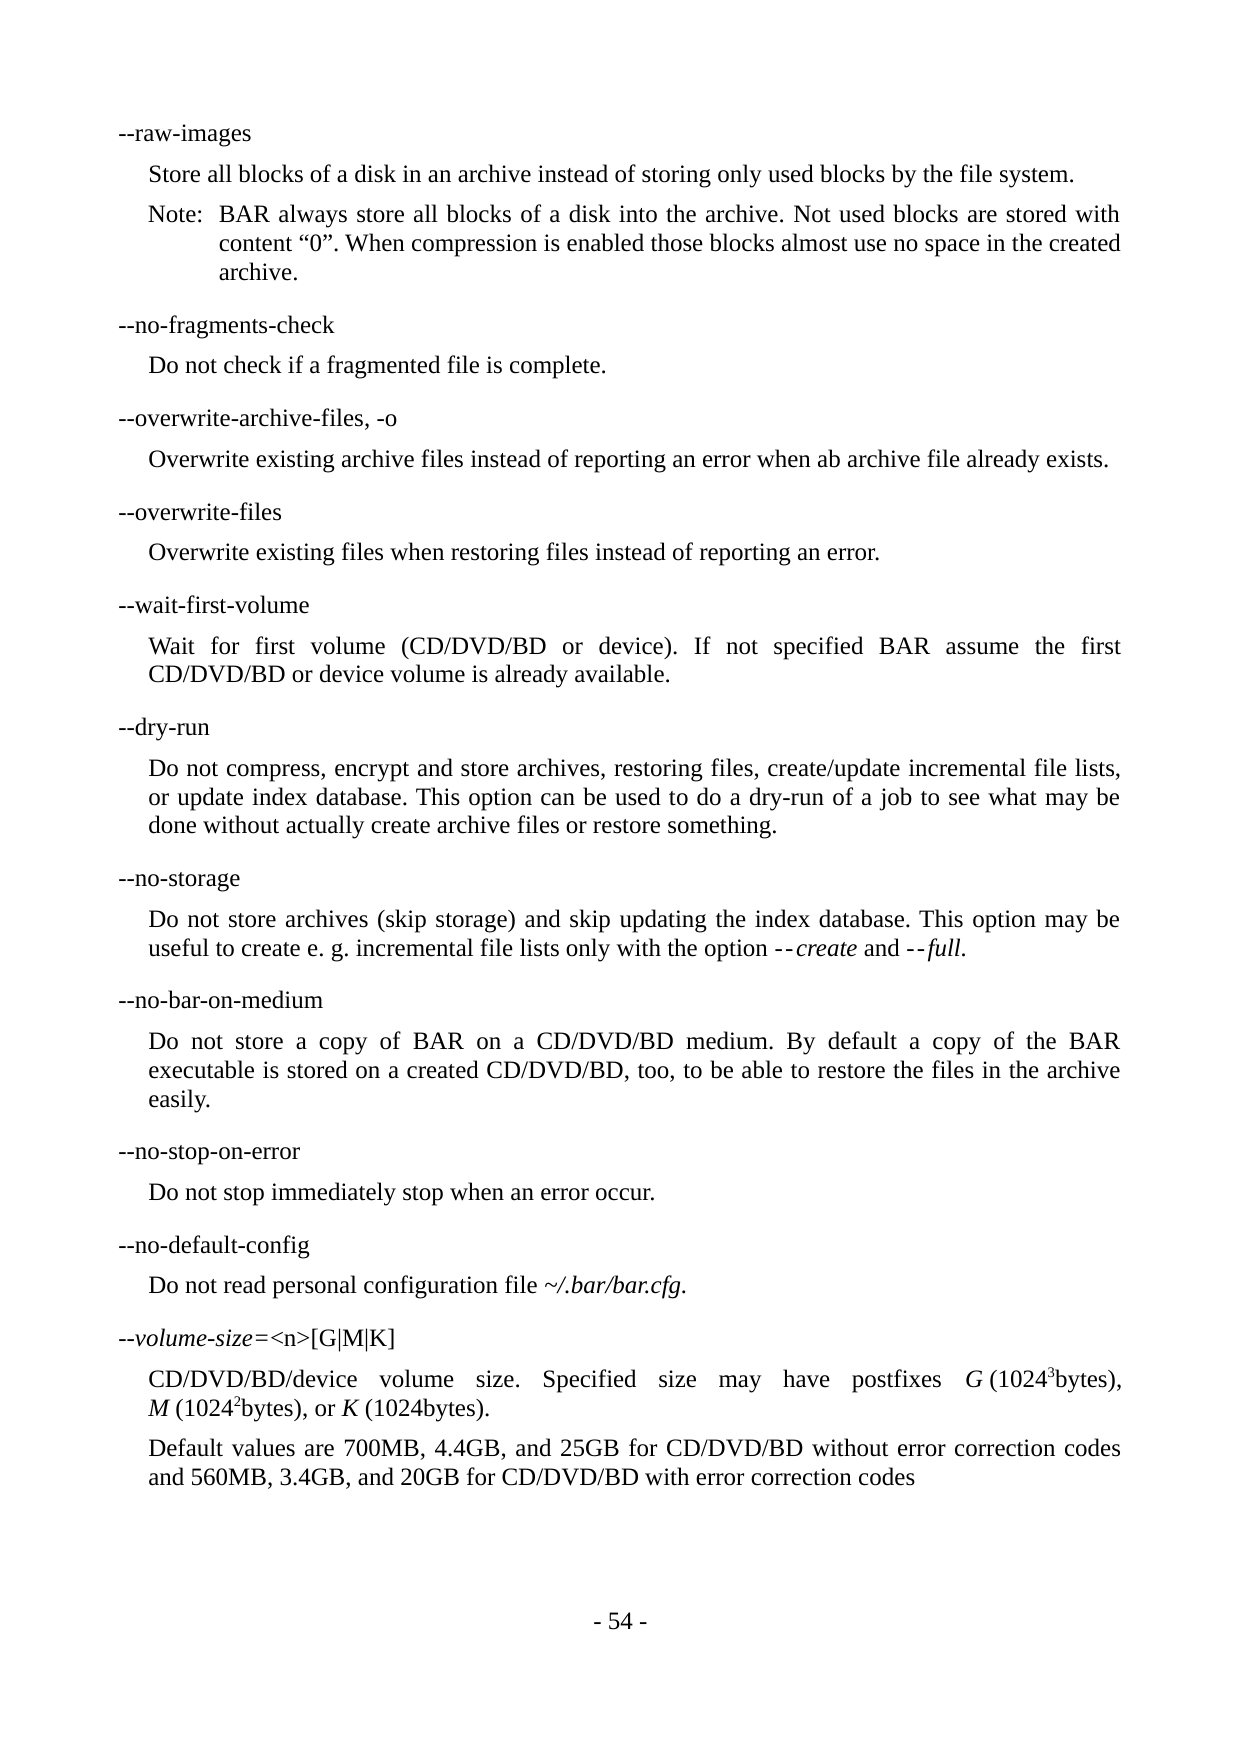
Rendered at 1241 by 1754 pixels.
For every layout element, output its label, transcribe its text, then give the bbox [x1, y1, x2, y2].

text Do not store archives (skip storage) and skip updating the index database. This option may be useful to create e. g. incremental file lists only with the option ‑‑create and ‑‑full. [148, 904, 1122, 961]
text Wait for first volume (CD/DVD/BD or device). If not specified BAR assume the first CD/DVD/BD or device volume is already available. [148, 631, 1122, 688]
title --raw-images [118, 118, 1122, 147]
text Do not store a copy of BAR on a CD/DVD/BD medium. By default a copy of the BAR executable is stored on a created CD/DVD/BD, too, to be able to restore the files in the archive easily. [148, 1026, 1122, 1112]
title --no-storage [118, 863, 1122, 892]
title --overwrite-archive-files, -o [118, 403, 1122, 432]
title --volume-size=<n>[G|M|K] [118, 1323, 1122, 1352]
title --dry-run [118, 712, 1122, 741]
title --no-stop-on-error [118, 1136, 1122, 1165]
text CD/DVD/BD/device volume size. Specified size may have postfixes G (10243bytes), M (10242bytes), or K (1024bytes). [148, 1364, 1122, 1421]
text Do not stop immediately stop when an error occur. [148, 1177, 1122, 1206]
text Do not read personal configuration file ~/.bar/bar.cfg. [148, 1271, 1122, 1299]
title --overwrite-files [118, 497, 1122, 525]
title --no-bar-on-medium [118, 985, 1122, 1014]
text Do not check if a fragmented file is complete. [148, 351, 1122, 379]
text Do not compress, encrypt and store archives, restoring files, create/update incremental file lists, or update index database. This option can be used to do a dry-run of a job to see what may be done without actually create archive files or restore something. [148, 753, 1122, 839]
text Note: BAR always store all blocks of a disk into the archive. Not used blocks are stored with content “0”. When compression is enabled those blocks almost use no space in the created archive. [148, 199, 1122, 286]
title --wait-first-volume [118, 590, 1122, 619]
title --no-fragments-check [118, 310, 1122, 338]
text Overwrite existing files when restoring files instead of reporting an error. [148, 537, 1122, 566]
text Store all blocks of a disk in an archive instead of storing only used blocks by the file system. [148, 159, 1122, 188]
text Default values are 700MB, 4.4GB, and 25GB for CD/DVD/BD without error correction codes and 560MB, 3.4GB, and 20GB for CD/DVD/BD with error correction codes [148, 1433, 1122, 1491]
text Overwrite existing archive files instead of reporting an error when ab archive file already exists. [148, 444, 1122, 473]
title --no-default-config [118, 1230, 1122, 1258]
